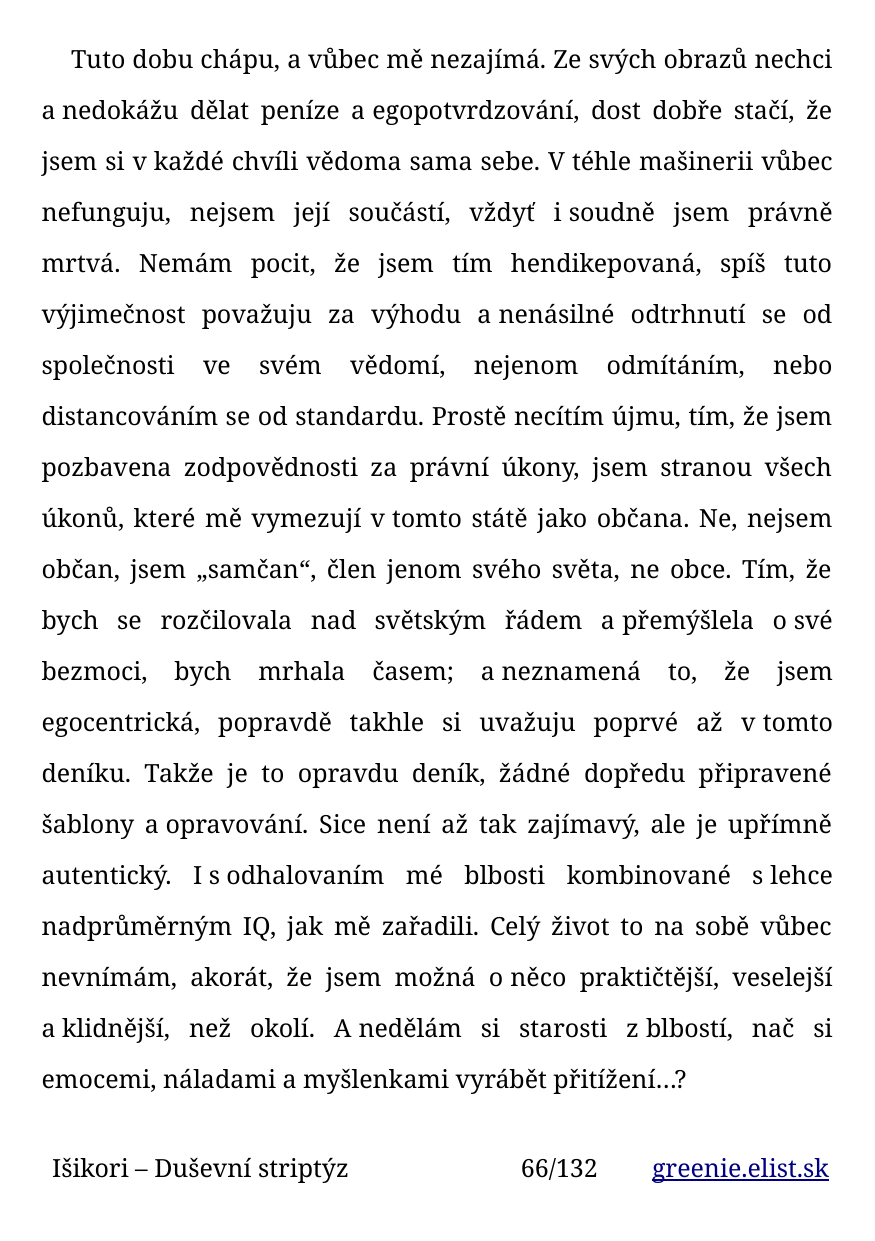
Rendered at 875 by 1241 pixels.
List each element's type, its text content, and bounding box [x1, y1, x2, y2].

text Tuto dobu chápu, a vůbec mě nezajímá. Ze svých obrazů nechci a nedokážu dělat peníze a egopotvrdzování, dost dobře stačí, že jsem si v každé chvíli vědoma sama sebe. V téhle mašinerii vůbec nefunguju, nejsem její součástí, vždyť i soudně jsem právně mrtvá. Nemám pocit, že jsem tím hendikepovaná, spíš tuto výjimečnost považuju za výhodu a nenásilné odtrhnutí se od společnosti ve svém vědomí, nejenom odmítáním, nebo distancováním se od standardu. Prostě necítím újmu, tím, že jsem pozbavena zodpovědnosti za právní úkony, jsem stranou všech úkonů, které mě vymezují v tomto státě jako občana. Ne, nejsem občan, jsem „samčan“, člen jenom svého světa, ne obce. Tím, že bych se rozčilovala nad světským řádem a přemýšlela o své bezmoci, bych mrhala časem; a neznamená to, že jsem egocentrická, popravdě takhle si uvažuju poprvé až v tomto deníku. Takže je to opravdu deník, žádné dopředu připravené šablony a opravování. Sice není až tak zajímavý, ale je upřímně autentický. I s odhalovaním mé blbosti kombinované s lehce nadprůměrným IQ, jak mě zařadili. Celý život to na sobě vůbec nevnímám, akorát, že jsem možná o něco praktičtější, veselejší a klidnější, než okolí. A nedělám si starosti z blbostí, nač si emocemi, náladami a myšlenkami vyrábět přitížení…? [41, 41, 833, 1096]
